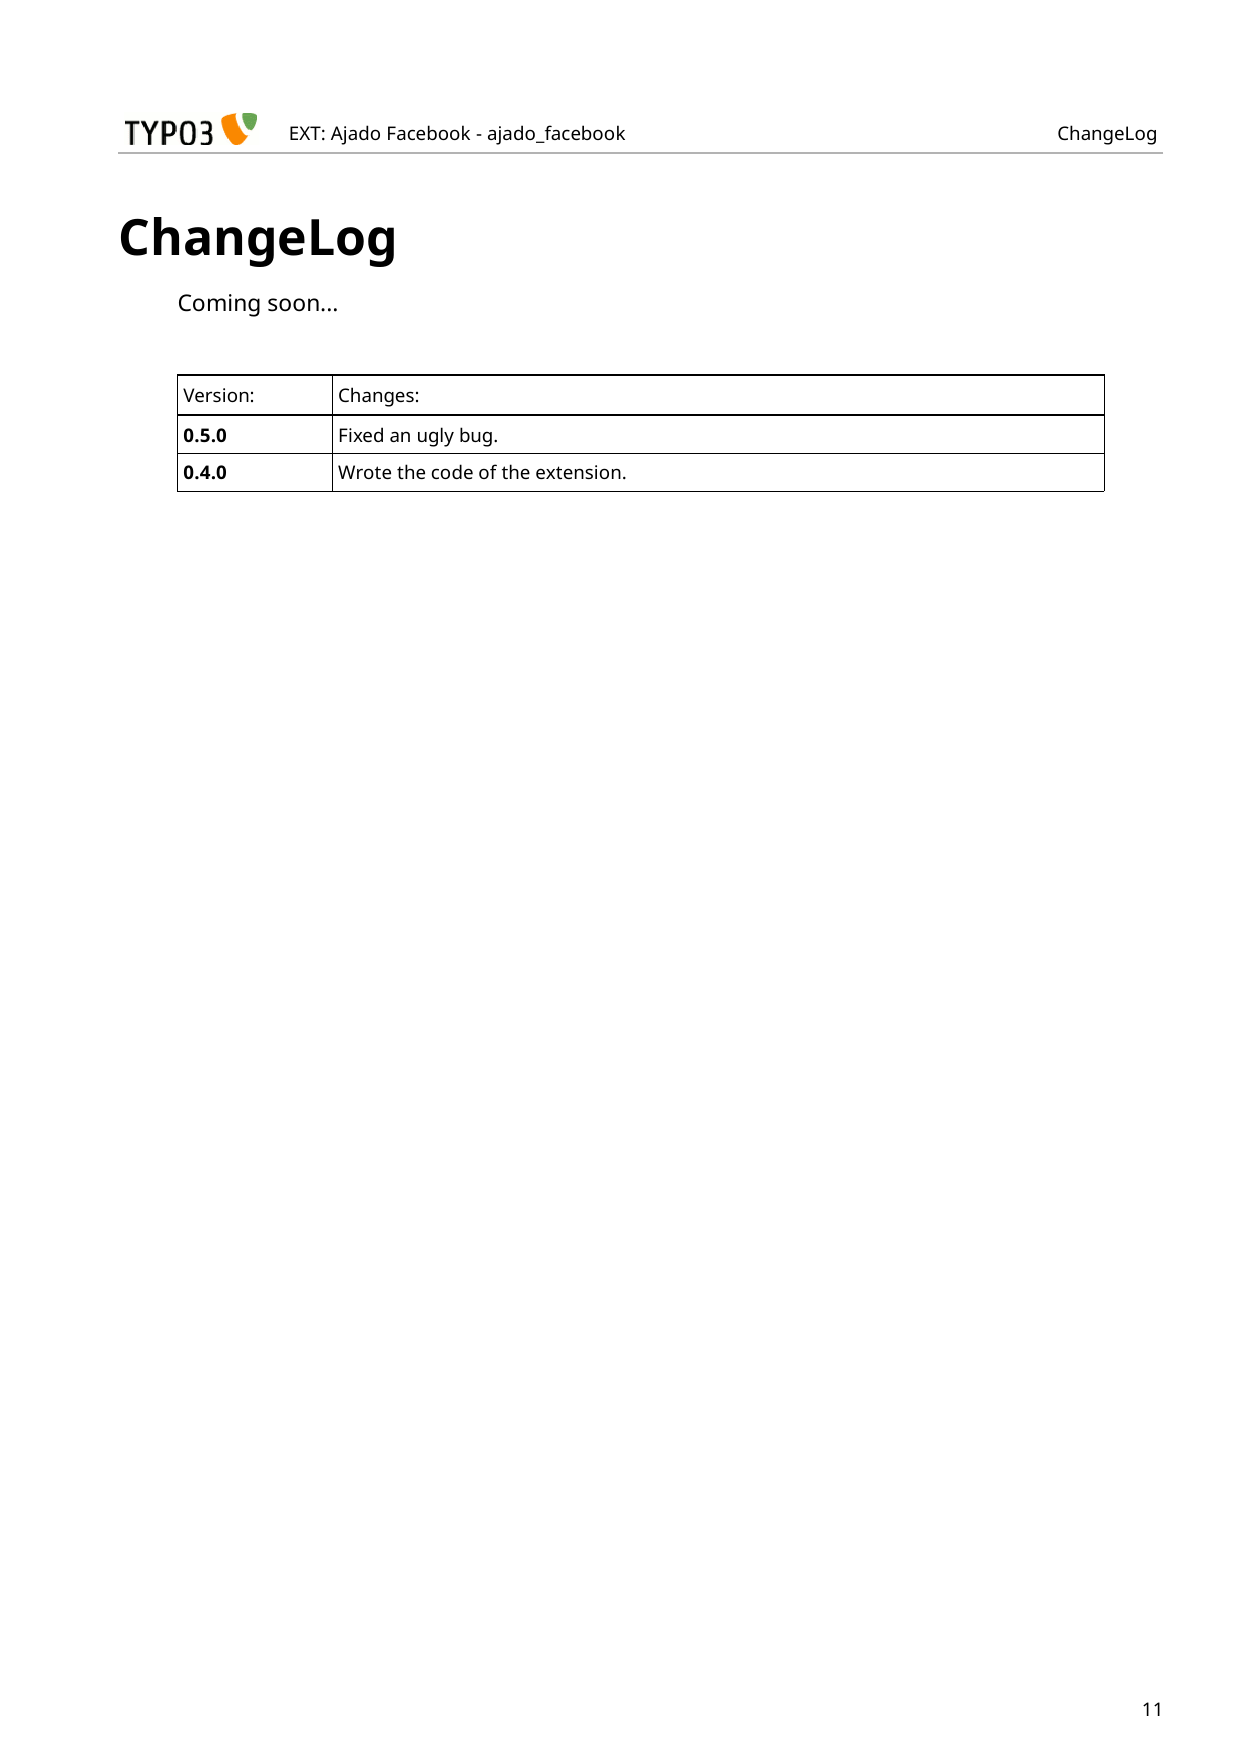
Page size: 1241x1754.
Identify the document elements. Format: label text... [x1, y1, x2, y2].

table_cell Wrote the code of the extension. [333, 454, 1104, 491]
table_header Changes: [333, 376, 1104, 414]
table_header Version: [178, 376, 332, 414]
text Coming soon... [177, 287, 1163, 318]
picture [124, 112, 260, 145]
table_cell 0.4.0 [178, 454, 332, 491]
table_cell 0.5.0 [178, 416, 332, 453]
subtitle ChangeLog [118, 202, 1163, 269]
table_cell Fixed an ugly bug. [333, 416, 1104, 453]
